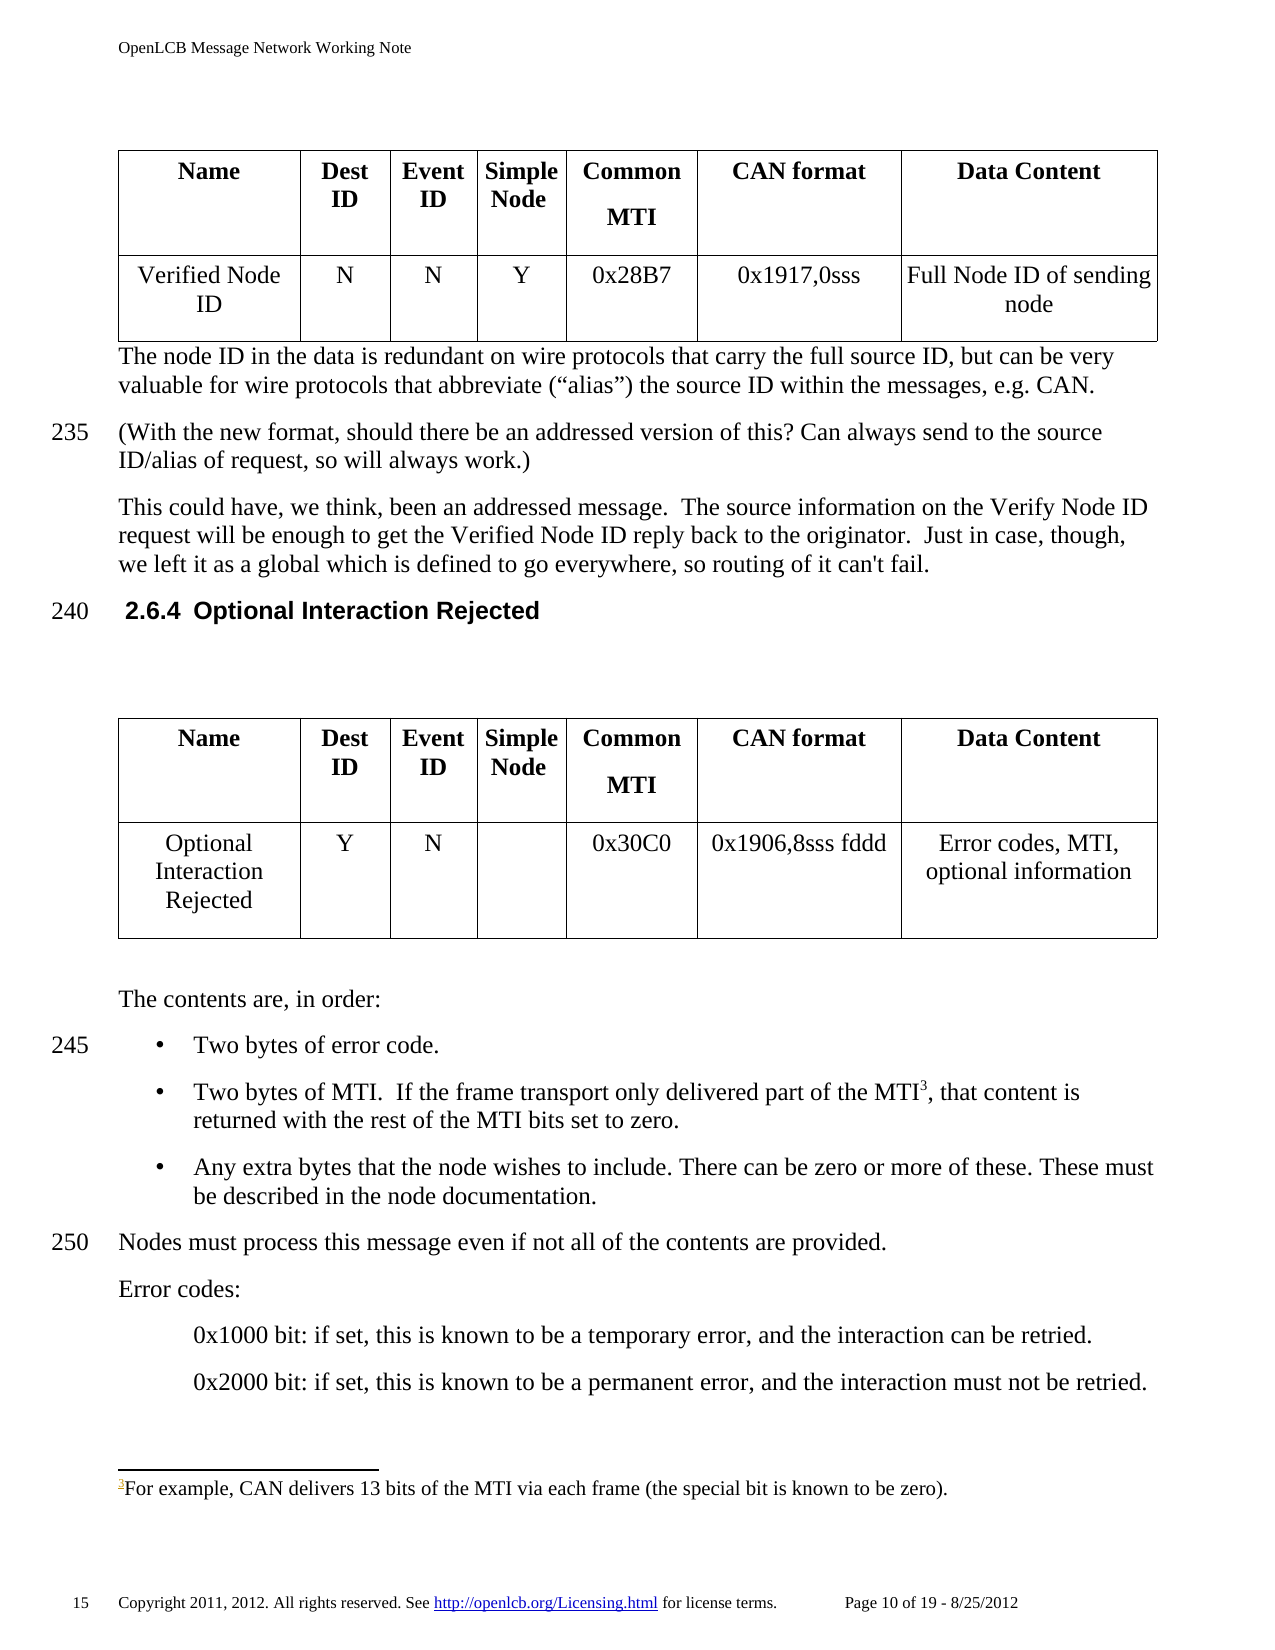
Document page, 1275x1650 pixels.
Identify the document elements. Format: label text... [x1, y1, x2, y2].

table_cell Verified Node ID [119, 256, 300, 341]
table_header Data Content [902, 719, 1157, 822]
table_header Event ID [391, 719, 477, 822]
table_header Common MTI [567, 719, 697, 822]
text Error codes: [118, 1274, 1157, 1302]
text This could have, we think, been an addressed message. The source information on the Verify Node ID request will be enough to get the Verified Node ID reply back to the originator. Just in case, though, we left it as a global which is defined to go everywhere, so routing of it can't fail. [118, 492, 1157, 578]
table_cell Y [478, 256, 566, 341]
subtitle Optional Interaction Rejected [118, 596, 1157, 624]
table_header Common MTI [567, 151, 697, 254]
list For example, CAN delivers 13 bits of the MTI via each frame (the special bit is known to be zero). [118, 1476, 1157, 1500]
list Any extra bytes that the node wishes to include. There can be zero or more of these. These must be described in the node documentation. [156, 1152, 1157, 1209]
table_header Dest ID [301, 151, 390, 254]
table_cell N [391, 256, 477, 341]
table_header Simple Node [478, 719, 566, 822]
table_header Data Content [902, 151, 1157, 254]
text The contents are, in order: [118, 984, 1157, 1013]
text 0x2000 bit: if set, this is known to be a permanent error, and the interaction must not be retried. [193, 1367, 1157, 1395]
table_cell Full Node ID of sending node [902, 256, 1157, 341]
table_header Dest ID [301, 719, 390, 822]
list Two bytes of error code. [156, 1030, 1157, 1059]
table_header CAN format [698, 719, 901, 822]
table_cell 0x1917,0sss [698, 256, 901, 341]
table_cell Error codes, MTI, optional information [902, 823, 1157, 937]
table_header CAN format [698, 151, 901, 254]
table_cell 0x30C0 [567, 823, 697, 937]
table_cell N [391, 823, 477, 937]
table_header Event ID [391, 151, 477, 254]
table_cell [478, 823, 566, 937]
table_header Name [119, 719, 300, 822]
table_cell N [301, 256, 390, 341]
table_cell 0x1906,8sss fddd [698, 823, 901, 937]
text The node ID in the data is redundant on wire protocols that carry the full source ID, but can be very valuable for wire protocols that abbreviate (“alias”) the source ID within the messages, e.g. CAN. [118, 342, 1157, 399]
text (With the new format, should there be an addressed version of this? Can always send to the source ID/alias of request, so will always work.) [118, 417, 1157, 474]
table_header Name [119, 151, 300, 254]
text Nodes must process this message even if not all of the contents are provided. [118, 1227, 1157, 1256]
table_cell Y [301, 823, 390, 937]
table_header Simple Node [478, 151, 566, 254]
list Two bytes of MTI. If the frame transport only delivered part of the MTI, that content is returned with the rest of the MTI bits set to zero. [156, 1077, 1157, 1134]
text 0x1000 bit: if set, this is known to be a temporary error, and the interaction can be retried. [193, 1320, 1157, 1349]
table_cell 0x28B7 [567, 256, 697, 341]
table_cell Optional Interaction Rejected [119, 823, 300, 937]
